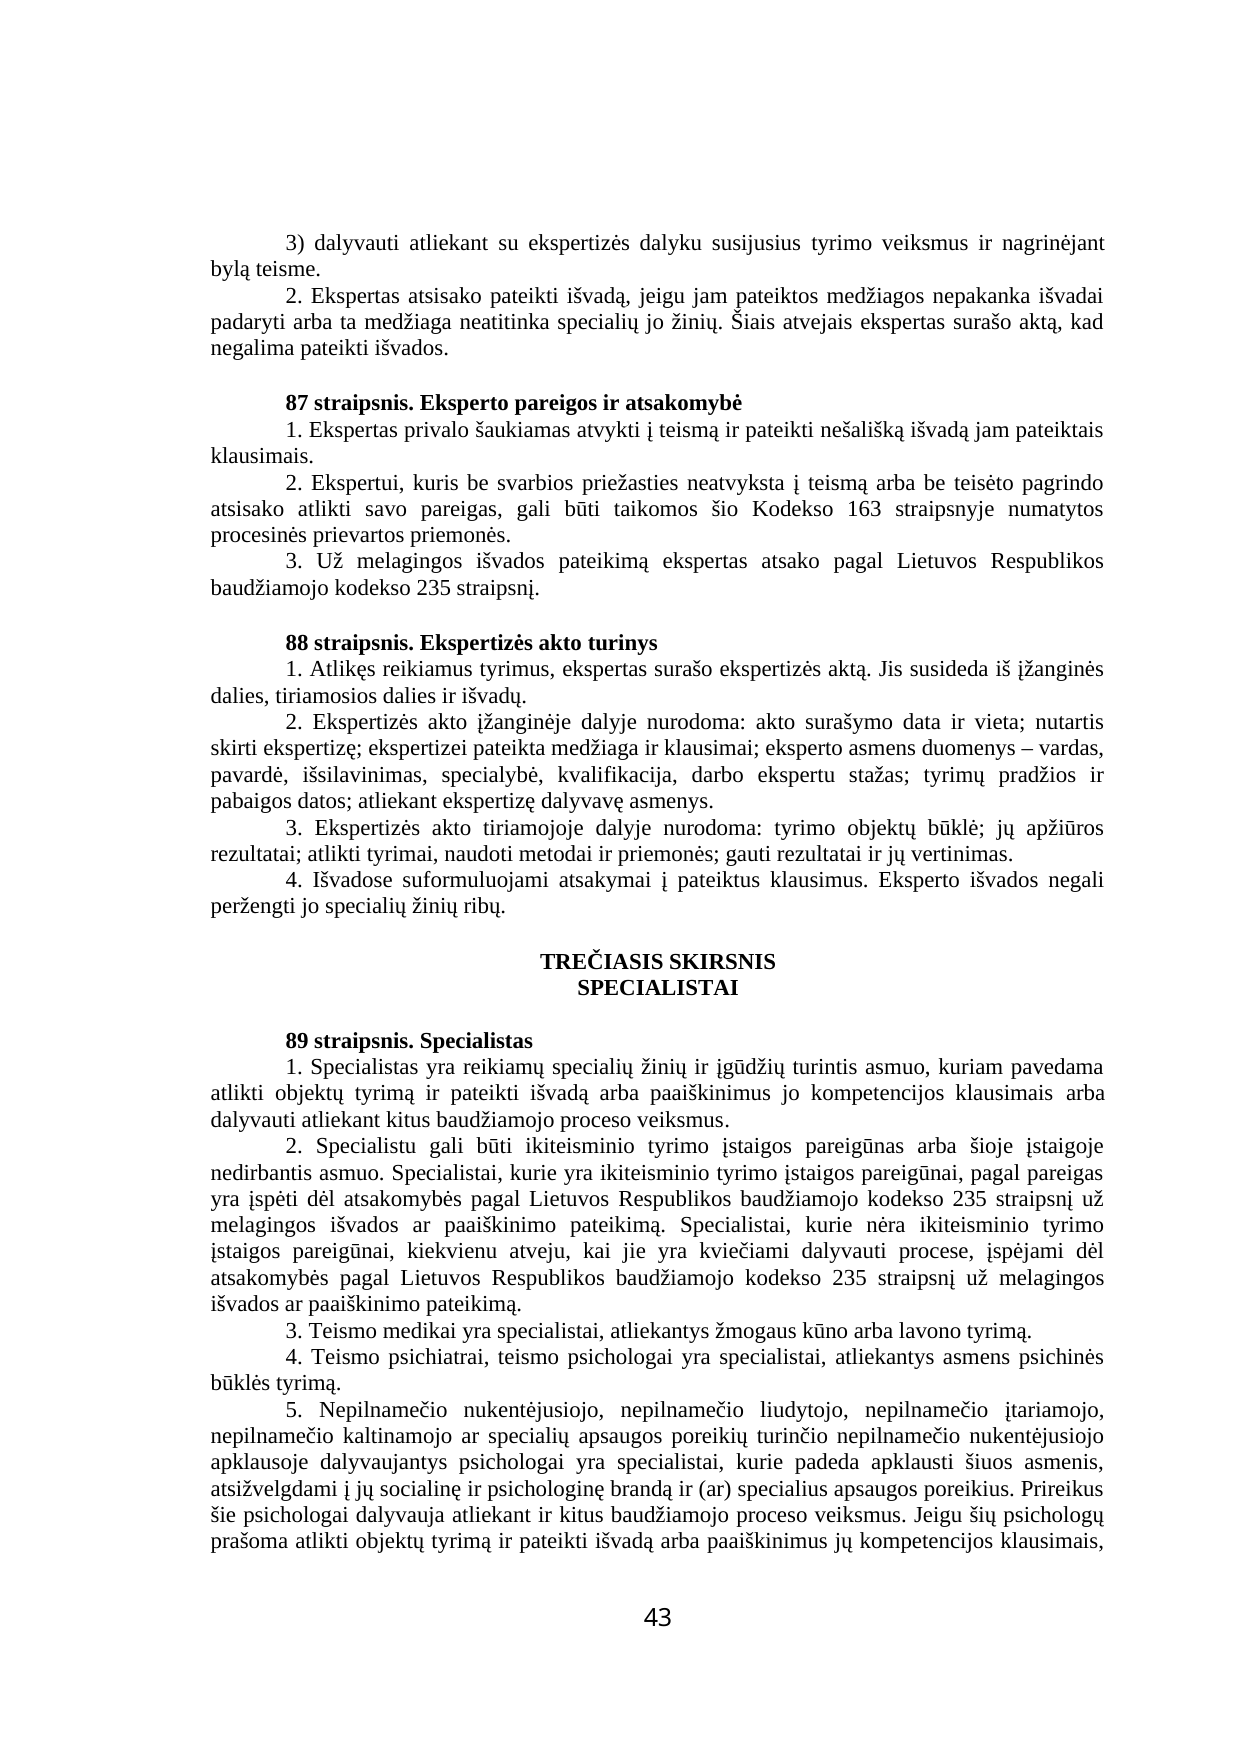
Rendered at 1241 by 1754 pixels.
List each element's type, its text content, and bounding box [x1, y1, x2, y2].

text SPECIALIStai [210, 974, 1105, 1000]
text 2. Ekspertui, kuris be svarbios priežasties neatvyksta į teismą arba be teisėto pagrindo atsisako atlikti savo pareigas, gali būti taikomos šio Kodekso 163 straipsnyje numatytos procesinės prievartos priemonės. [210, 468, 1105, 548]
text 2. Ekspertas atsisako pateikti išvadą, jeigu jam pateiktos medžiagos nepakanka išvadai padaryti arba ta medžiaga neatitinka specialių jo žinių. Šiais atvejais ekspertas surašo aktą, kad negalima pateikti išvados. [210, 282, 1105, 361]
text 5. Nepilnamečio nukentėjusiojo, nepilnamečio liudytojo, nepilnamečio įtariamojo, nepilnamečio kaltinamojo ar specialių apsaugos poreikių turinčio nepilnamečio nukentėjusiojo apklausoje dalyvaujantys psichologai yra specialistai, kurie padeda apklausti šiuos asmenis, atsižvelgdami į jų socialinę ir psichologinę brandą ir (ar) specialius apsaugos poreikius. Prireikus šie psichologai dalyvauja atliekant ir kitus baudžiamojo proceso veiksmus. Jeigu šių psichologų prašoma atlikti objektų tyrimą ir pateikti išvadą arba paaiškinimus jų kompetencijos klausimais, [210, 1396, 1105, 1554]
text 3. Už melagingos išvados pateikimą ekspertas atsako pagal Lietuvos Respublikos baudžiamojo kodekso 235 straipsnį. [210, 548, 1105, 600]
text 1. Specialistas yra reikiamų specialių žinių ir įgūdžių turintis asmuo, kuriam pavedama atlikti objektų tyrimą ir pateikti išvadą arba paaiškinimus jo kompetencijos klausimais arba dalyvauti atliekant kitus baudžiamojo proceso veiksmus. [210, 1053, 1105, 1132]
text 88 straipsnis. Ekspertizės akto turinys [210, 629, 1105, 655]
text 3. Ekspertizės akto tiriamojoje dalyje nurodoma: tyrimo objektų būklė; jų apžiūros rezultatai; atlikti tyrimai, naudoti metodai ir priemonės; gauti rezultatai ir jų vertinimas. [210, 813, 1105, 866]
text 3. Teismo medikai yra specialistai, atliekantys žmogaus kūno arba lavono tyrimą. [210, 1317, 1105, 1343]
text 87 straipsnis. Eksperto pareigos ir atsakomybė [210, 389, 1105, 416]
text 2. Specialistu gali būti ikiteisminio tyrimo įstaigos pareigūnas arba šioje įstaigoje nedirbantis asmuo. Specialistai, kurie yra ikiteisminio tyrimo įstaigos pareigūnai, pagal pareigas yra įspėti dėl atsakomybės pagal Lietuvos Respublikos baudžiamojo kodekso 235 straipsnį už melagingos išvados ar paaiškinimo pateikimą. Specialistai, kurie nėra ikiteisminio tyrimo įstaigos pareigūnai, kiekvienu atveju, kai jie yra kviečiami dalyvauti procese, įspėjami dėl atsakomybės pagal Lietuvos Respublikos baudžiamojo kodekso 235 straipsnį už melagingos išvados ar paaiškinimo pateikimą. [210, 1132, 1105, 1317]
text 4. Teismo psichiatrai, teismo psichologai yra specialistai, atliekantys asmens psichinės būklės tyrimą. [210, 1343, 1105, 1396]
text 1. Ekspertas privalo šaukiamas atvykti į teismą ir pateikti nešališką išvadą jam pateiktais klausimais. [210, 416, 1105, 468]
text 3) dalyvauti atliekant su ekspertizės dalyku susijusius tyrimo veiksmus ir nagrinėjant bylą teisme. [210, 229, 1105, 282]
text 2. Ekspertizės akto įžanginėje dalyje nurodoma: akto surašymo data ir vieta; nutartis skirti ekspertizę; ekspertizei pateikta medžiaga ir klausimai; eksperto asmens duomenys – vardas, pavardė, išsilavinimas, specialybė, kvalifikacija, darbo ekspertu stažas; tyrimų pradžios ir pabaigos datos; atliekant ekspertizę dalyvavę asmenys. [210, 708, 1105, 813]
text 4. Išvadose suformuluojami atsakymai į pateiktus klausimus. Eksperto išvados negali peržengti jo specialių žinių ribų. [210, 866, 1105, 919]
text 89 straipsnis. Specialistas [210, 1027, 1105, 1053]
text 1. Atlikęs reikiamus tyrimus, ekspertas surašo ekspertizės aktą. Jis susideda iš įžanginės dalies, tiriamosios dalies ir išvadų. [210, 655, 1105, 708]
text TREČIASIS SKIRSNIS [210, 948, 1105, 974]
